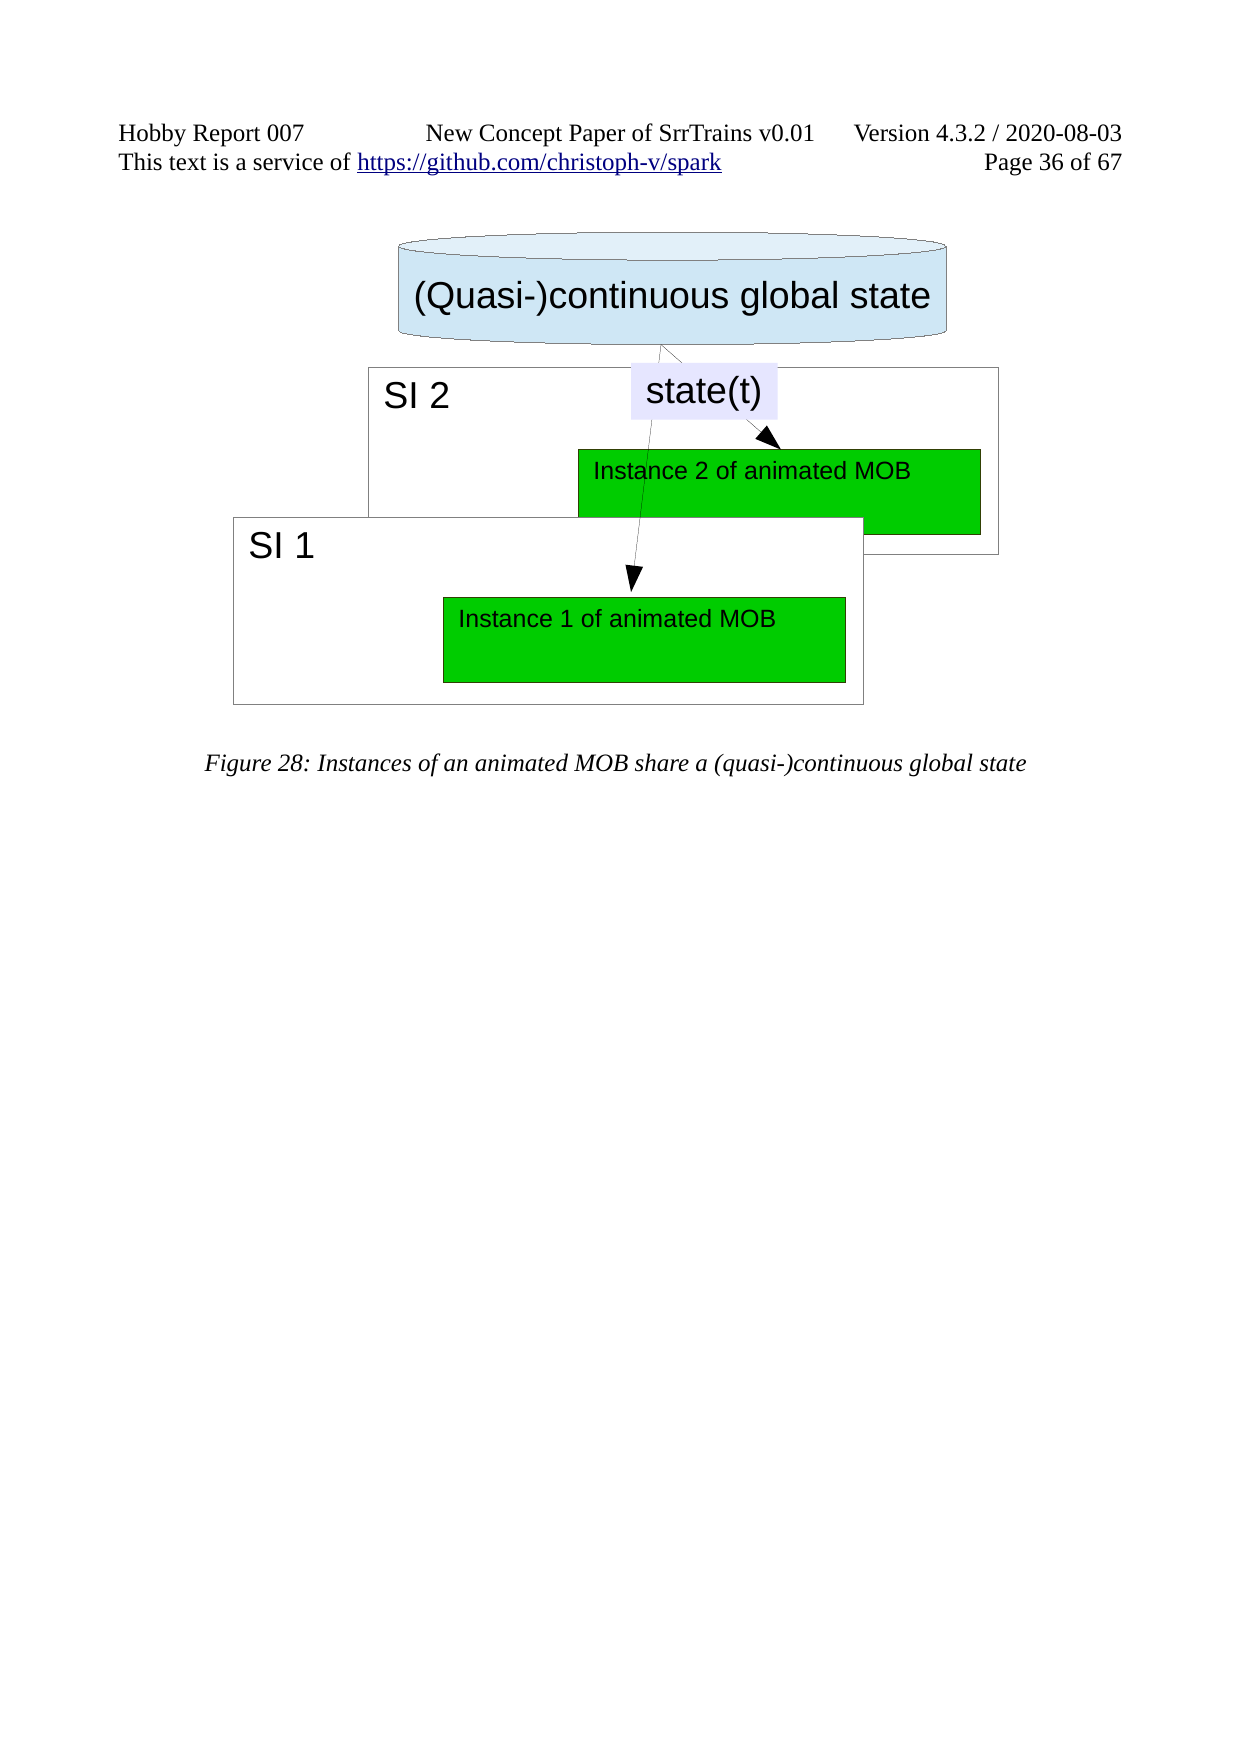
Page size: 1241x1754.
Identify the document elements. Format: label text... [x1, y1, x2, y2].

text Figure 28: Instances of an animated MOB share a (quasi-)continuous global state [204, 218, 1036, 777]
